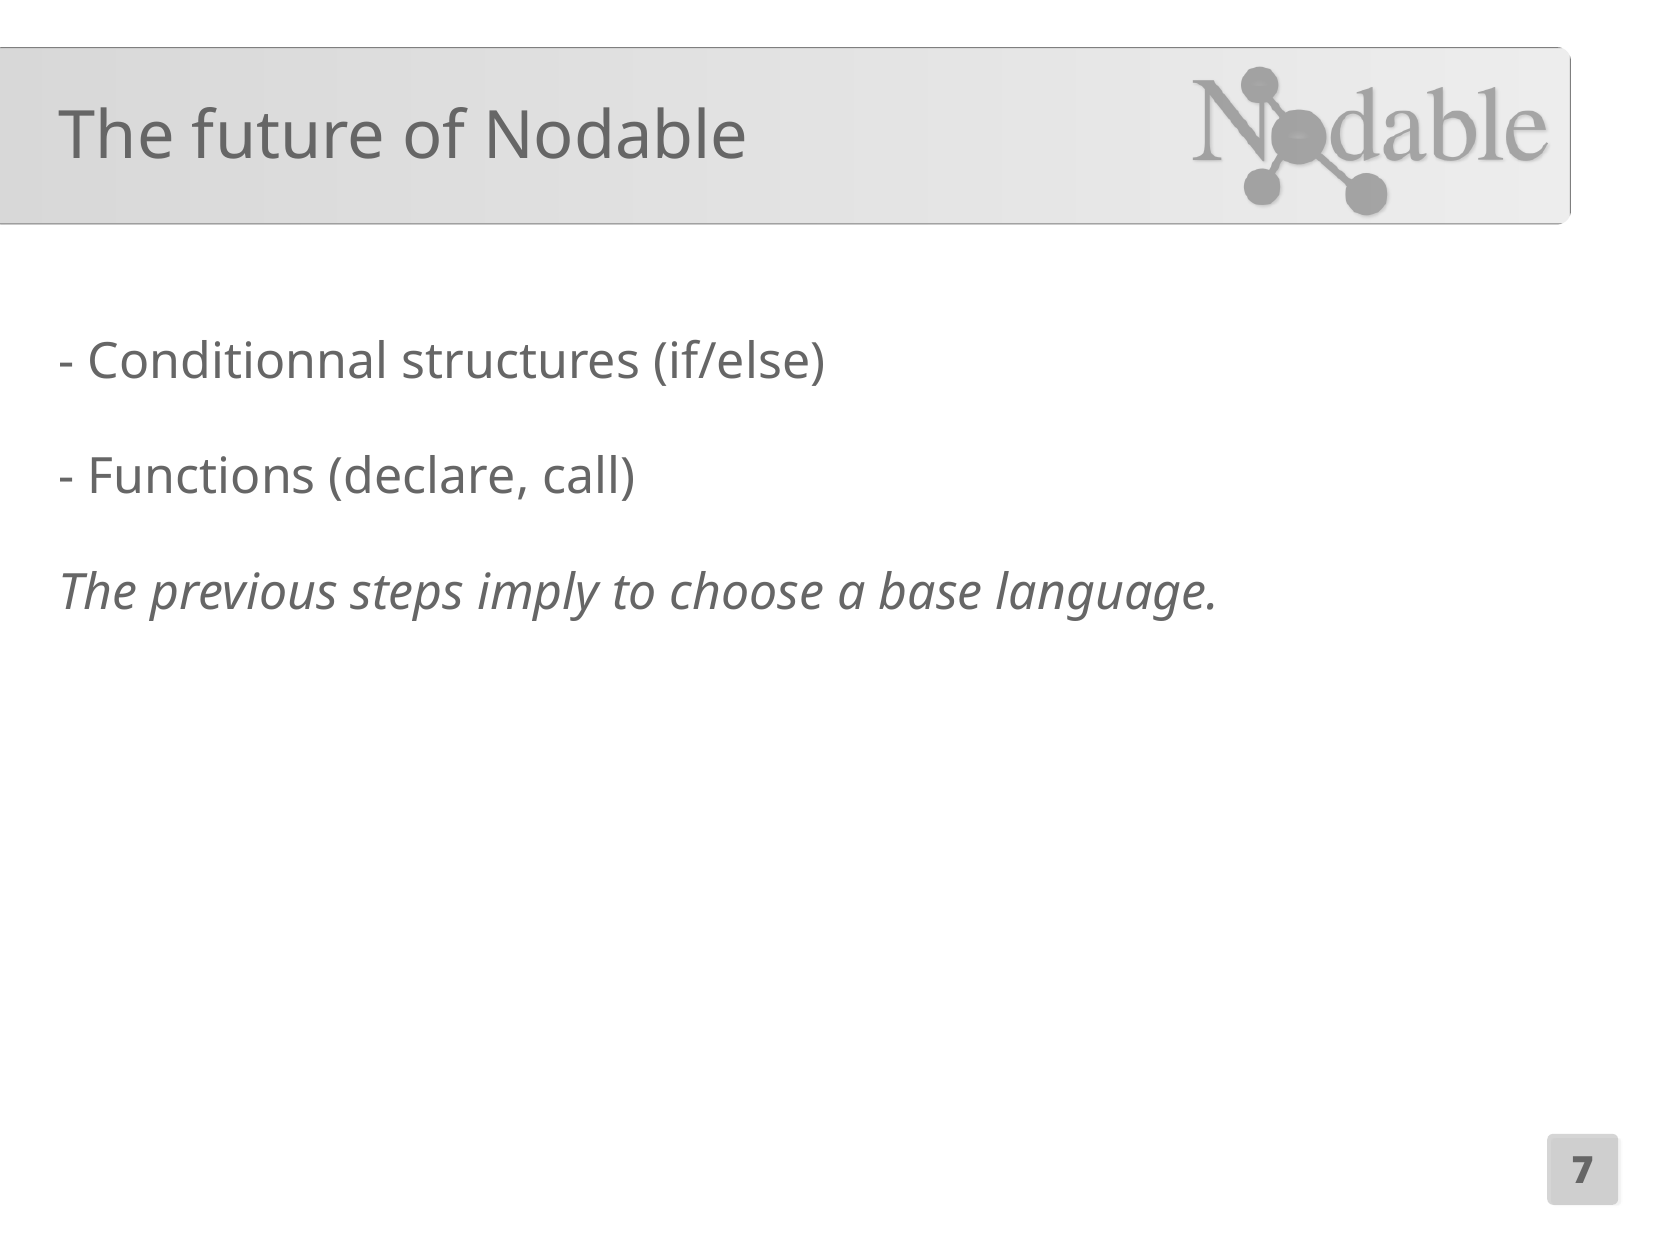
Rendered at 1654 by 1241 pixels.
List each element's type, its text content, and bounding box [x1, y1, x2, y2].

list - Conditionnal structures (if/else) - Functions (declare, call) The previous steps imply to choose a base language. [59, 324, 1565, 1093]
title The future of Nodable [59, 59, 1075, 207]
